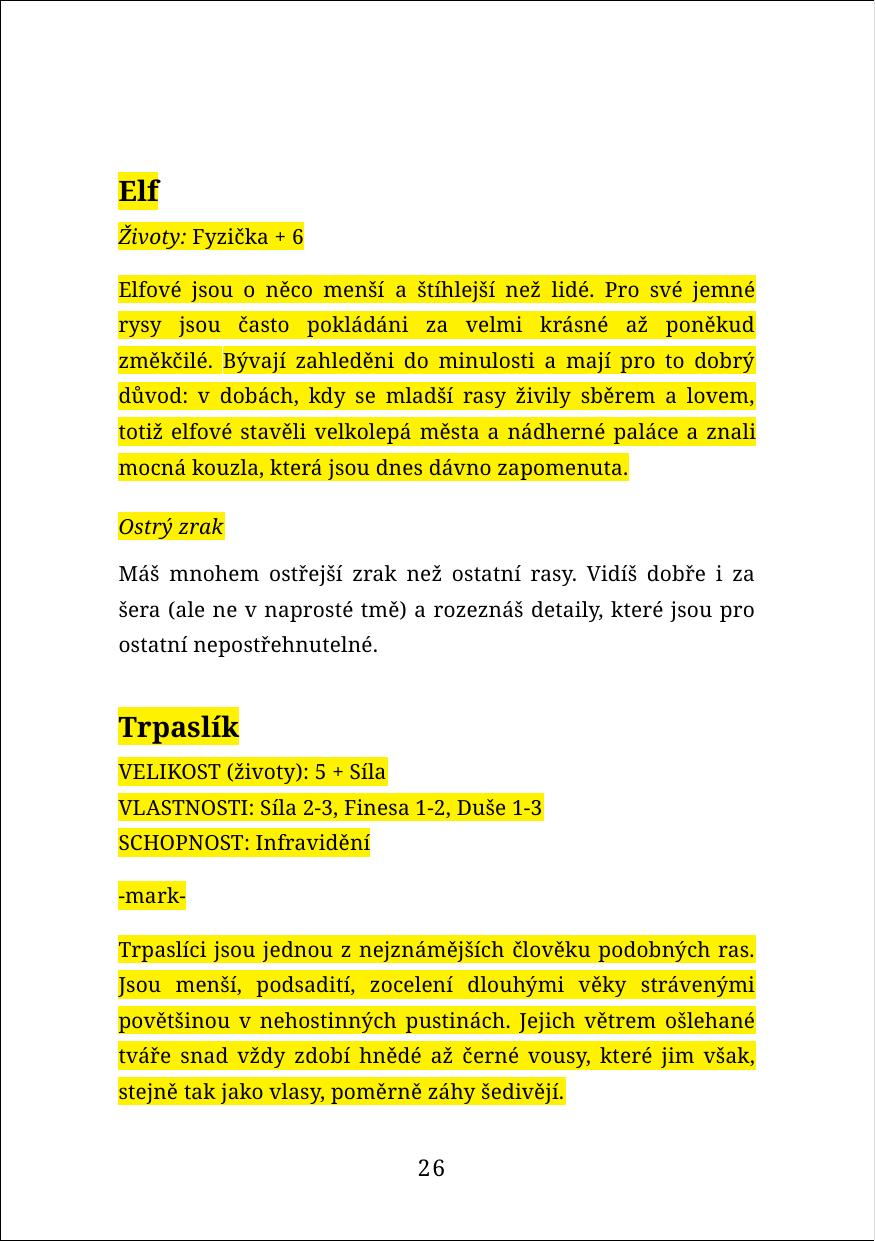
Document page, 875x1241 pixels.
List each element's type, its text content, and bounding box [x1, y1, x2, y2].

text Životy: Fyzička + 6 [118, 222, 756, 250]
text -mark- [118, 881, 756, 910]
text Trpaslíci jsou jednou z nejznámějších člověku podobných ras. Jsou menší, podsadití, zocelení dlouhými věky strávenými povětšinou v nehostinných pustinách. Jejich větrem ošlehané tváře snad vždy zdobí hnědé až černé vousy, které jim však, stejně tak jako vlasy, poměrně záhy šedivějí. [118, 935, 756, 1105]
subtitle Elf [118, 172, 756, 210]
text Ostrý zrak [118, 512, 756, 540]
text Máš mnohem ostřejší zrak než ostatní rasy. Vidíš dobře i za šera (ale ne v naprosté tmě) a rozeznáš detaily, které jsou pro ostatní nepostřehnutelné. [118, 559, 756, 659]
subtitle Trpaslík [118, 707, 756, 745]
text Elfové jsou o něco menší a štíhlejší než lidé. Pro své jemné rysy jsou často pokládáni za velmi krásné až poněkud změkčilé. Bývají zahleděni do minulosti a mají pro to dobrý důvod: v dobách, kdy se mladší rasy živily sběrem a lovem, totiž elfové stavěli velkolepá města a nádherné paláce a znali mocná kouzla, která jsou dnes dávno zapomenuta. [118, 275, 756, 481]
text VELIKOST (životy): 5 + Síla VLASTNOSTI: Síla 2-3, Finesa 1-2, Duše 1-3 SCHOPNOST: Infravidění [118, 757, 756, 857]
